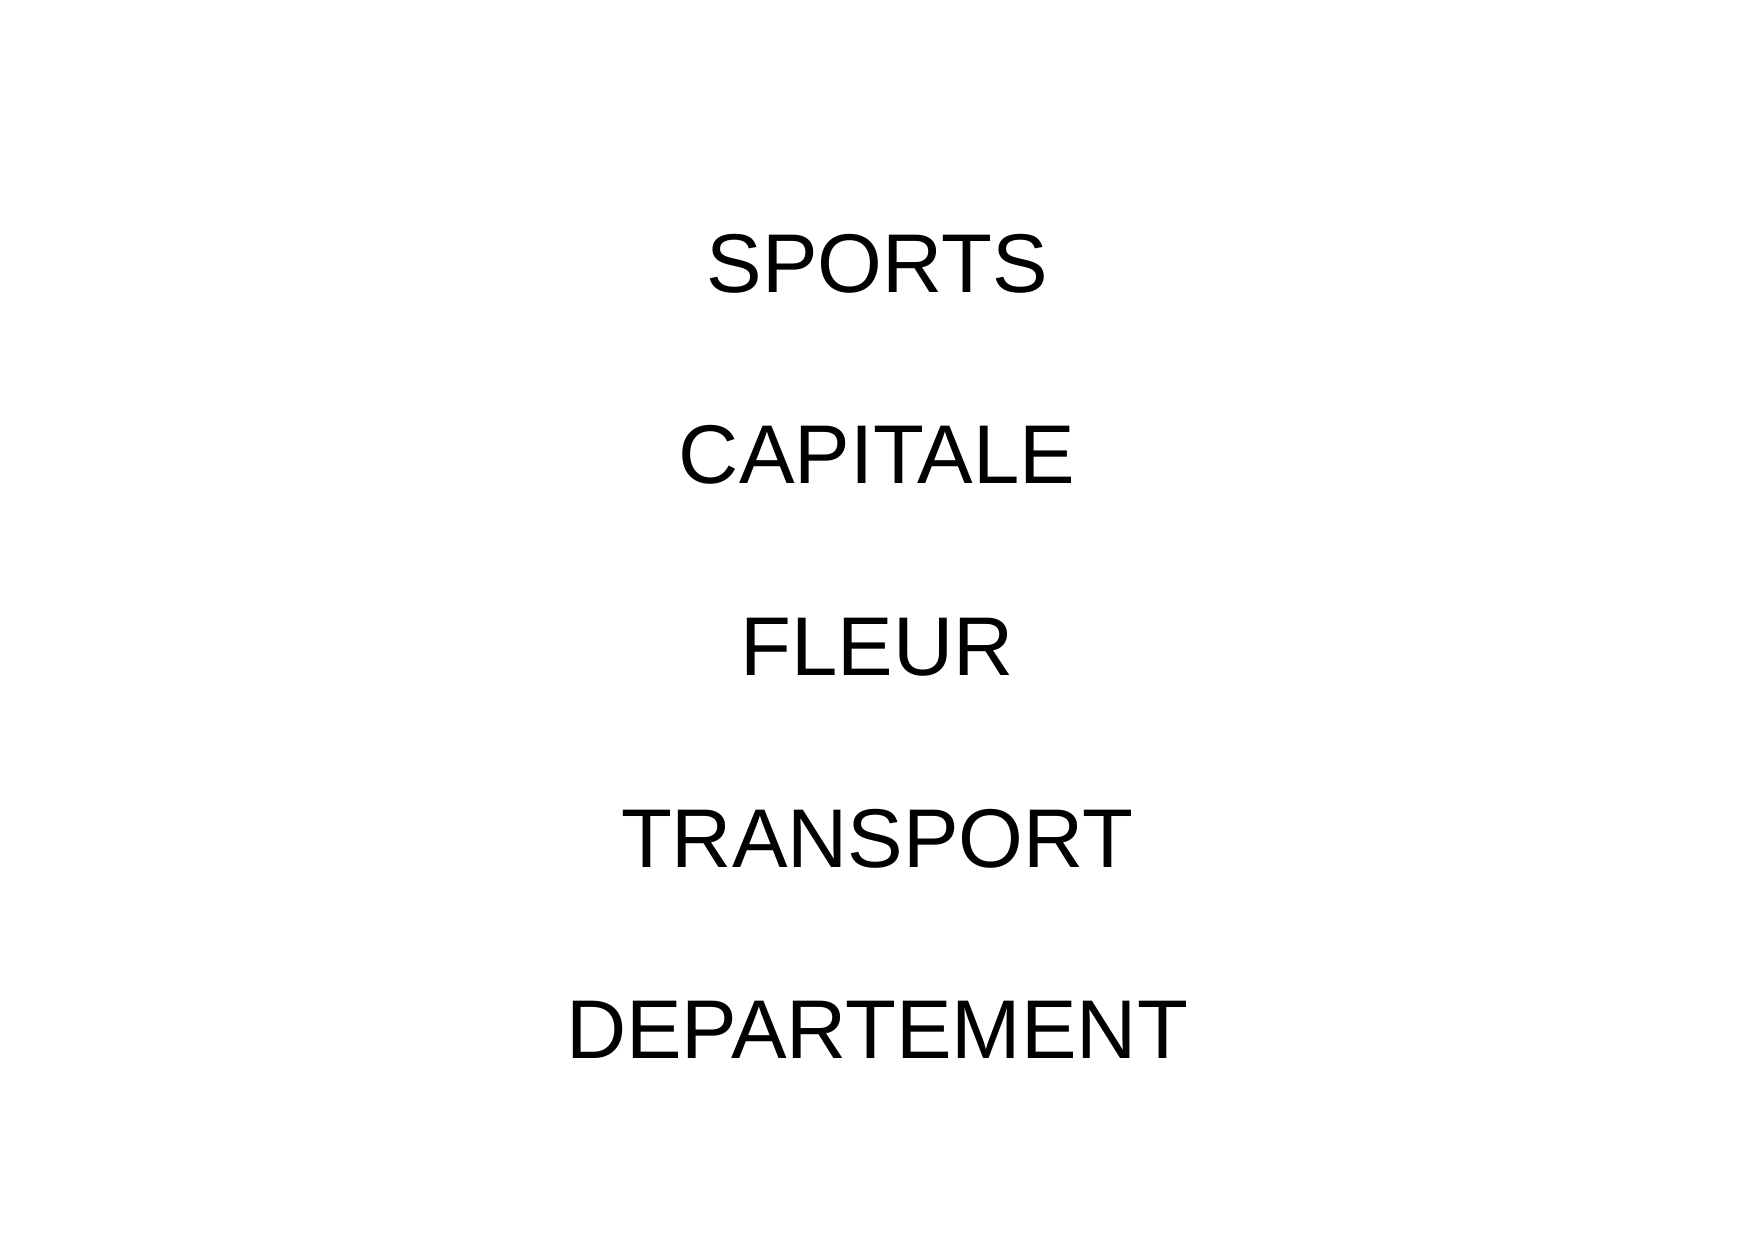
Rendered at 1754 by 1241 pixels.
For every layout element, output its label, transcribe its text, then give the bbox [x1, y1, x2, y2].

text CAPITALE [118, 406, 1636, 501]
text SPORTS [118, 214, 1636, 310]
text FLEUR [118, 597, 1636, 693]
text DEPARTEMENT [118, 981, 1636, 1076]
text TRANSPORT [118, 789, 1636, 885]
